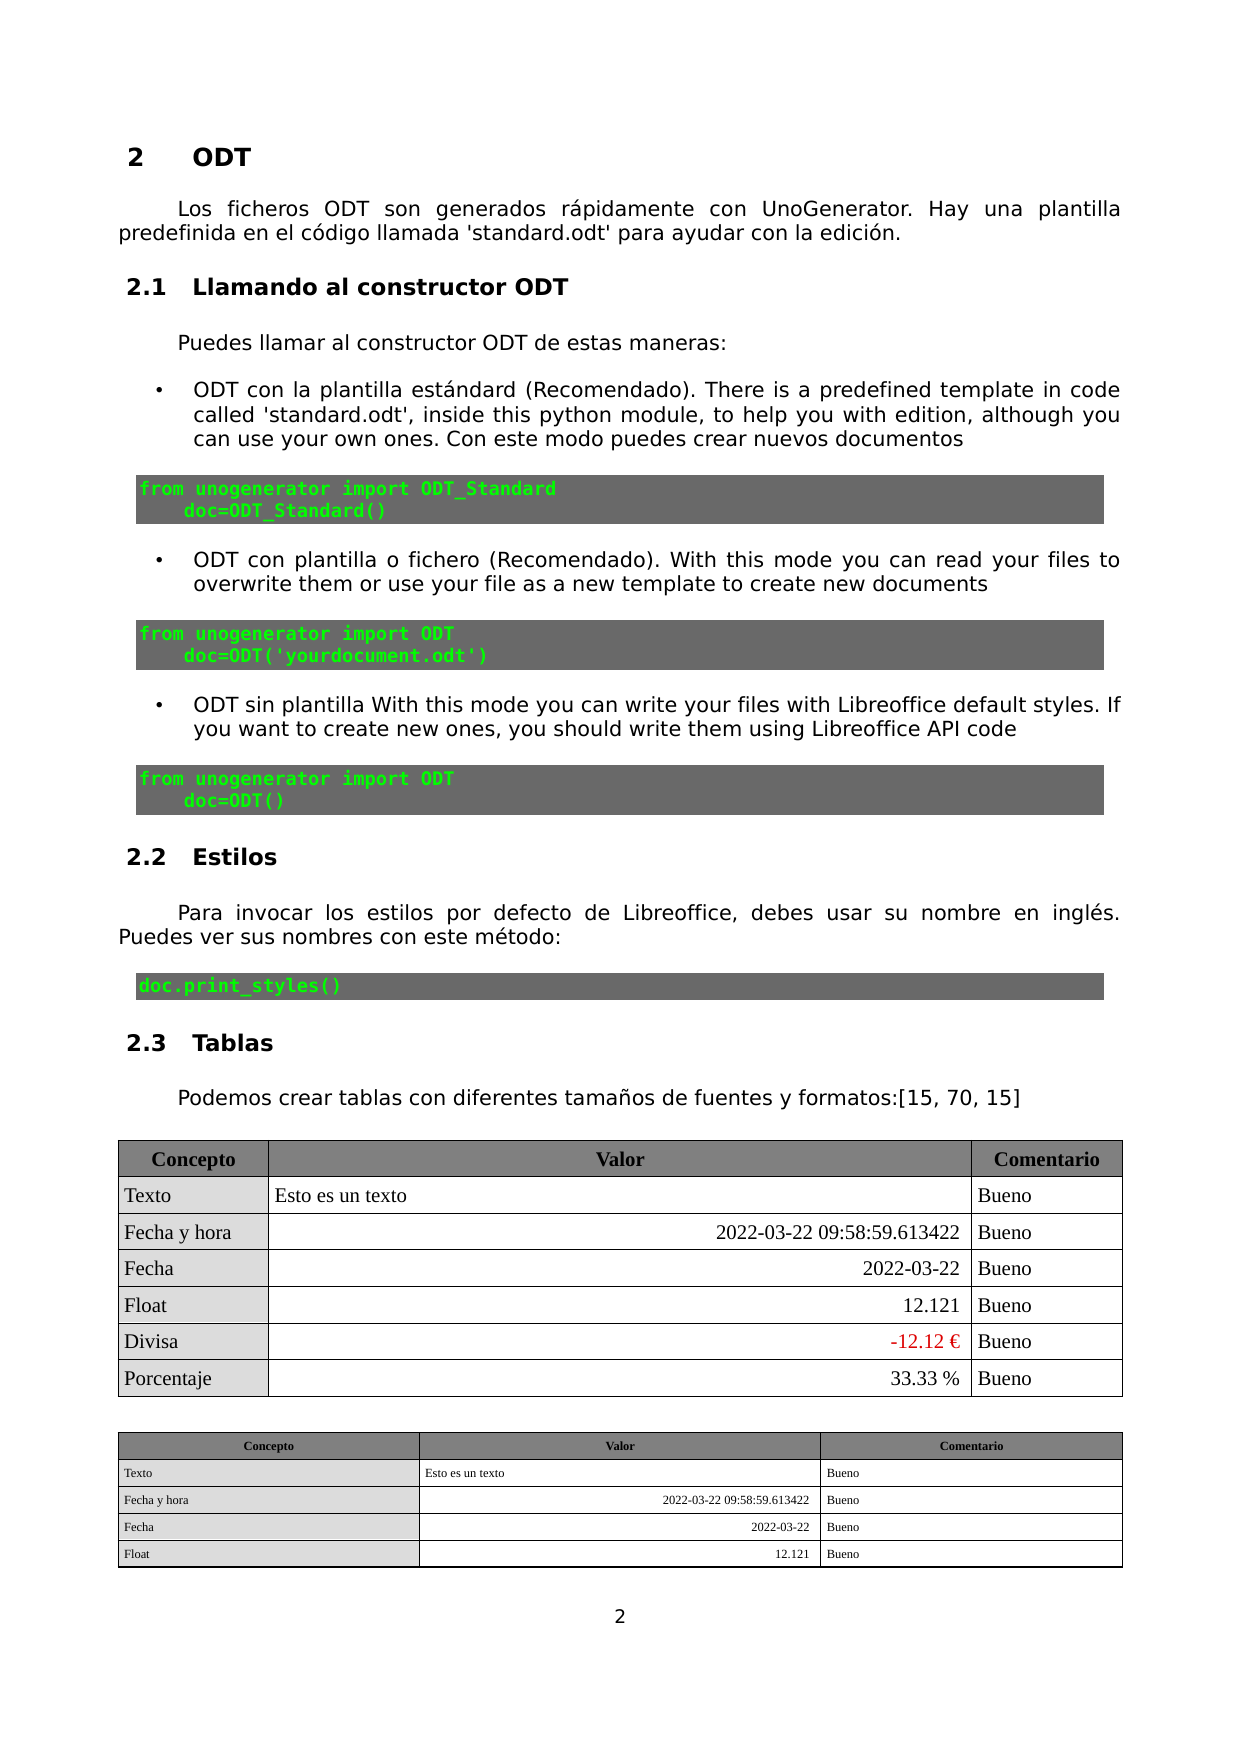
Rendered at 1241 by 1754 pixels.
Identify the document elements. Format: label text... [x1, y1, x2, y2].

table_cell 33.33 % [269, 1360, 971, 1396]
text from unogenerator import ODT_Standard doc=ODT_Standard() [136, 475, 1104, 524]
table_cell Fecha y hora [119, 1487, 419, 1513]
list ODT con la plantilla estándard (Recomendado). There is a predefined template in code called 'standard.odt', inside this python module, to help you with edition, although you can use your own ones. Con este modo puedes crear nuevos documentos [156, 378, 1122, 451]
table_cell Fecha y hora [119, 1214, 268, 1249]
table_cell Bueno [821, 1514, 1122, 1539]
table_cell Float [119, 1287, 268, 1322]
table_cell Texto [119, 1177, 268, 1213]
table_header Comentario [972, 1141, 1122, 1176]
table_header Concepto [119, 1141, 268, 1176]
table_cell Bueno [821, 1460, 1122, 1486]
table_cell Esto es un texto [420, 1460, 820, 1486]
text Puedes llamar al constructor ODT de estas maneras: [118, 331, 1122, 355]
table_cell Bueno [972, 1214, 1122, 1249]
table_header Valor [269, 1141, 971, 1176]
table_cell Porcentaje [119, 1360, 268, 1396]
table_cell Bueno [821, 1487, 1122, 1513]
table_cell 2022-03-22 [420, 1514, 820, 1539]
subtitle Tablas [118, 1030, 1122, 1056]
list ODT con plantilla o fichero (Recomendado). With this mode you can read your files to overwrite them or use your file as a new template to create new documents [156, 548, 1122, 597]
list ODT sin plantilla With this mode you can write your files with Libreoffice default styles. If you want to create new ones, you should write them using Libreoffice API code [156, 693, 1122, 742]
text Para invocar los estilos por defecto de Libreoffice, debes usar su nombre en inglés. Puedes ver sus nombres con este método: [118, 901, 1122, 949]
table_header Valor [420, 1433, 820, 1459]
subtitle ODT [118, 143, 1122, 172]
table_cell -12.12 € [269, 1324, 971, 1359]
text Los ficheros ODT son generados rápidamente con UnoGenerator. Hay una plantilla predefinida en el código llamada 'standard.odt' para ayudar con la edición. [118, 197, 1122, 245]
table_cell Bueno [972, 1324, 1122, 1359]
table_cell 12.121 [420, 1541, 820, 1566]
table_cell Bueno [972, 1287, 1122, 1322]
text from unogenerator import ODT doc=ODT('yourdocument.odt') [136, 620, 1104, 670]
text doc.print_styles() [136, 973, 1104, 1000]
table_cell Fecha [119, 1250, 268, 1286]
table_cell 2022-03-22 09:58:59.613422 [269, 1214, 971, 1249]
table_cell Fecha [119, 1514, 419, 1539]
table_header Concepto [119, 1433, 419, 1459]
table_cell Bueno [972, 1360, 1122, 1396]
table_cell Texto [119, 1460, 419, 1486]
table_cell Bueno [972, 1250, 1122, 1286]
table_header Comentario [821, 1433, 1122, 1459]
subtitle Estilos [118, 844, 1122, 871]
table_cell Float [119, 1541, 419, 1566]
table_cell Divisa [119, 1324, 268, 1359]
subtitle Llamando al constructor ODT [118, 274, 1122, 301]
text from unogenerator import ODT doc=ODT() [136, 765, 1104, 815]
table_cell Bueno [972, 1177, 1122, 1213]
table_cell 2022-03-22 09:58:59.613422 [420, 1487, 820, 1513]
table_cell Esto es un texto [269, 1177, 971, 1213]
text Podemos crear tablas con diferentes tamaños de fuentes y formatos:[15, 70, 15] [118, 1086, 1122, 1110]
table_cell Bueno [821, 1541, 1122, 1566]
table_cell 2022-03-22 [269, 1250, 971, 1286]
table_cell 12.121 [269, 1287, 971, 1322]
